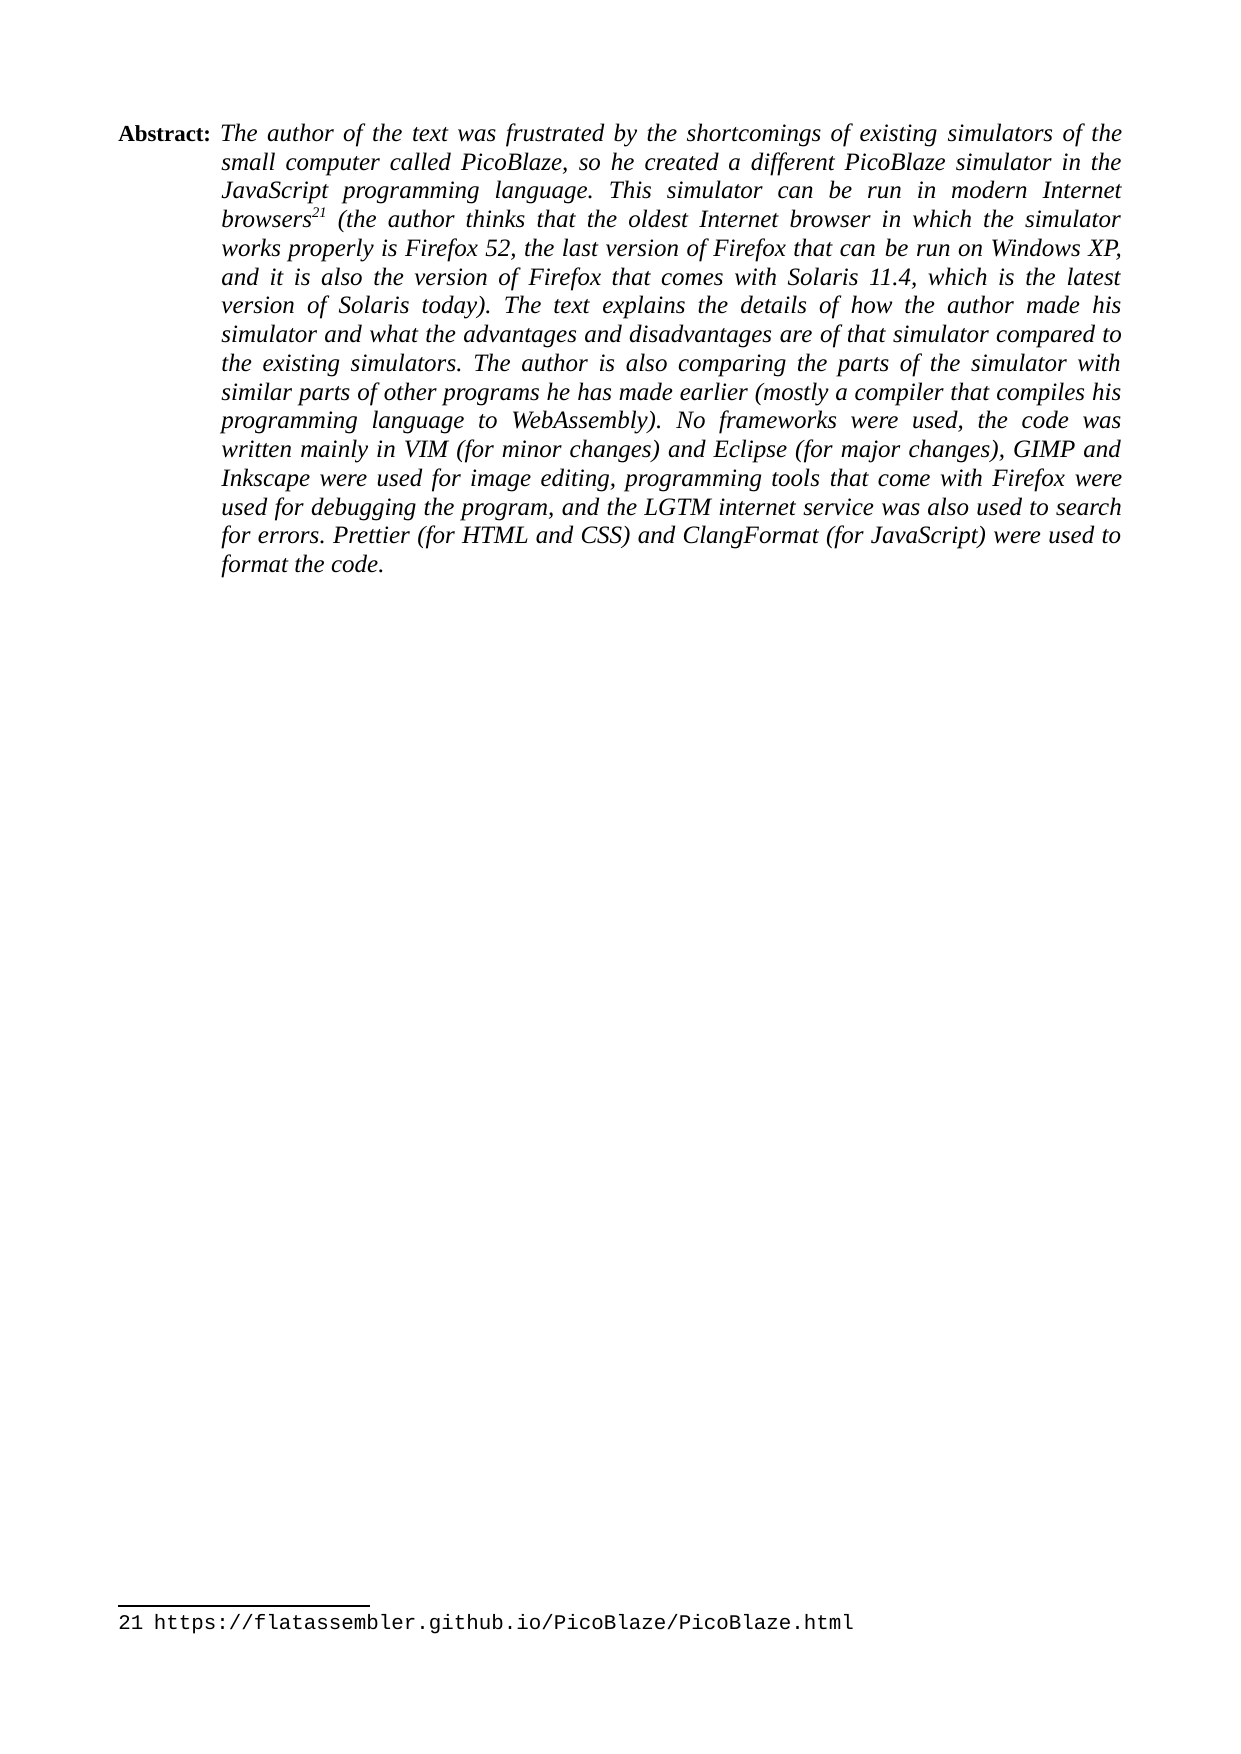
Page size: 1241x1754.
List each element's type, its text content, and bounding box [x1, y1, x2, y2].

text Abstract: The author of the text was frustrated by the shortcomings of existing simulators of the small computer called PicoBlaze, so he created a different PicoBlaze simulator in the JavaScript programming language. This simulator can be run in modern Internet browsers (the author thinks that the oldest Internet browser in which the simulator works properly is Firefox 52, the last version of Firefox that can be run on Windows XP, and it is also the version of Firefox that comes with Solaris 11.4, which is the latest version of Solaris today). The text explains the details of how the author made his simulator and what the advantages and disadvantages are of that simulator compared to the existing simulators. The author is also comparing the parts of the simulator with similar parts of other programs he has made earlier (mostly a compiler that compiles his programming language to WebAssembly). No frameworks were used, the code was written mainly in VIM (for minor changes) and Eclipse (for major changes), GIMP and Inkscape were used for image editing, programming tools that come with Firefox were used for debugging the program, and the LGTM internet service was also used to search for errors. Prettier (for HTML and CSS) and ClangFormat (for JavaScript) were used to format the code. [118, 118, 1122, 578]
text https://flatassembler.github.io/PicoBlaze/PicoBlaze.html [118, 1612, 1122, 1636]
